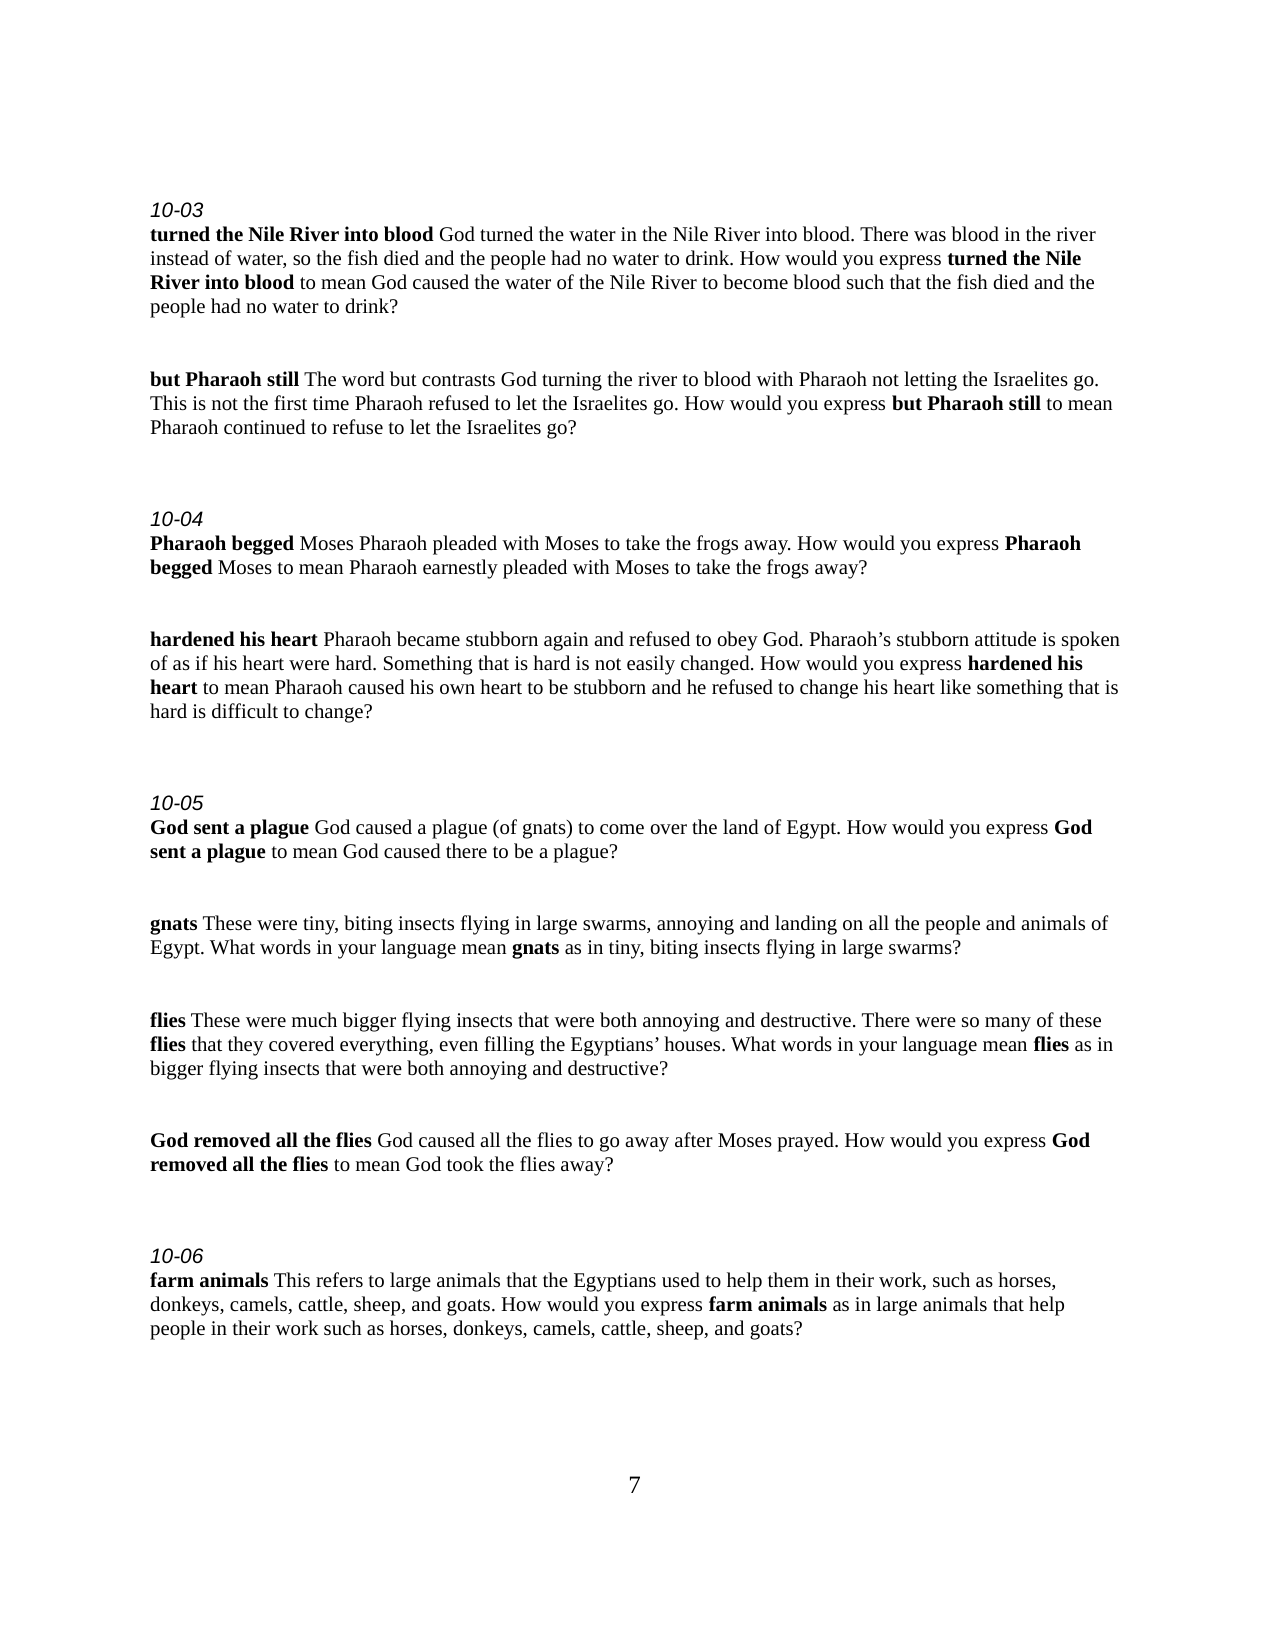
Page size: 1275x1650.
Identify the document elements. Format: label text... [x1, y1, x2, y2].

text God removed all the flies God caused all the flies to go away after Moses prayed. How would you express God removed all the flies to mean God took the flies away? [150, 1128, 1125, 1176]
subtitle 10-05 [150, 791, 1125, 815]
text hardened his heart Pharaoh became stubborn again and refused to obey God. Pharaoh’s stubborn attitude is spoken of as if his heart were hard. Something that is hard is not easily changed. How would you express hardened his heart to mean Pharaoh caused his own heart to be stubborn and he refused to change his heart like something that is hard is difficult to change? [150, 627, 1125, 723]
text farm animals This refers to large animals that the Egyptians used to help them in their work, such as horses, donkeys, camels, cattle, sheep, and goats. How would you express farm animals as in large animals that help people in their work such as horses, donkeys, camels, cattle, sheep, and goats? [150, 1268, 1125, 1340]
subtitle 10-04 [150, 507, 1125, 531]
subtitle 10-03 [150, 198, 1125, 222]
text Pharaoh begged Moses Pharaoh pleaded with Moses to take the frogs away. How would you express Pharaoh begged Moses to mean Pharaoh earnestly pleaded with Moses to take the frogs away? [150, 531, 1125, 579]
subtitle 10-06 [150, 1244, 1125, 1268]
text God sent a plague God caused a plague (of gnats) to come over the land of Egypt. How would you express God sent a plague to mean God caused there to be a plague? [150, 815, 1125, 863]
text turned the Nile River into blood God turned the water in the Nile River into blood. There was blood in the river instead of water, so the fish died and the people had no water to drink. How would you express turned the Nile River into blood to mean God caused the water of the Nile River to become blood such that the fish died and the people had no water to drink? [150, 222, 1125, 318]
text flies These were much bigger flying insects that were both annoying and destructive. There were so many of these flies that they covered everything, even filling the Egyptians’ houses. What words in your language mean flies as in bigger flying insects that were both annoying and destructive? [150, 1007, 1125, 1080]
text but Pharaoh still The word but contrasts God turning the river to blood with Pharaoh not letting the Israelites go. This is not the first time Pharaoh refused to let the Israelites go. How would you express but Pharaoh still to mean Pharaoh continued to refuse to let the Israelites go? [150, 367, 1125, 439]
text gnats These were tiny, biting insects flying in large swarms, annoying and landing on all the people and animals of Egypt. What words in your language mean gnats as in tiny, biting insects flying in large swarms? [150, 911, 1125, 959]
